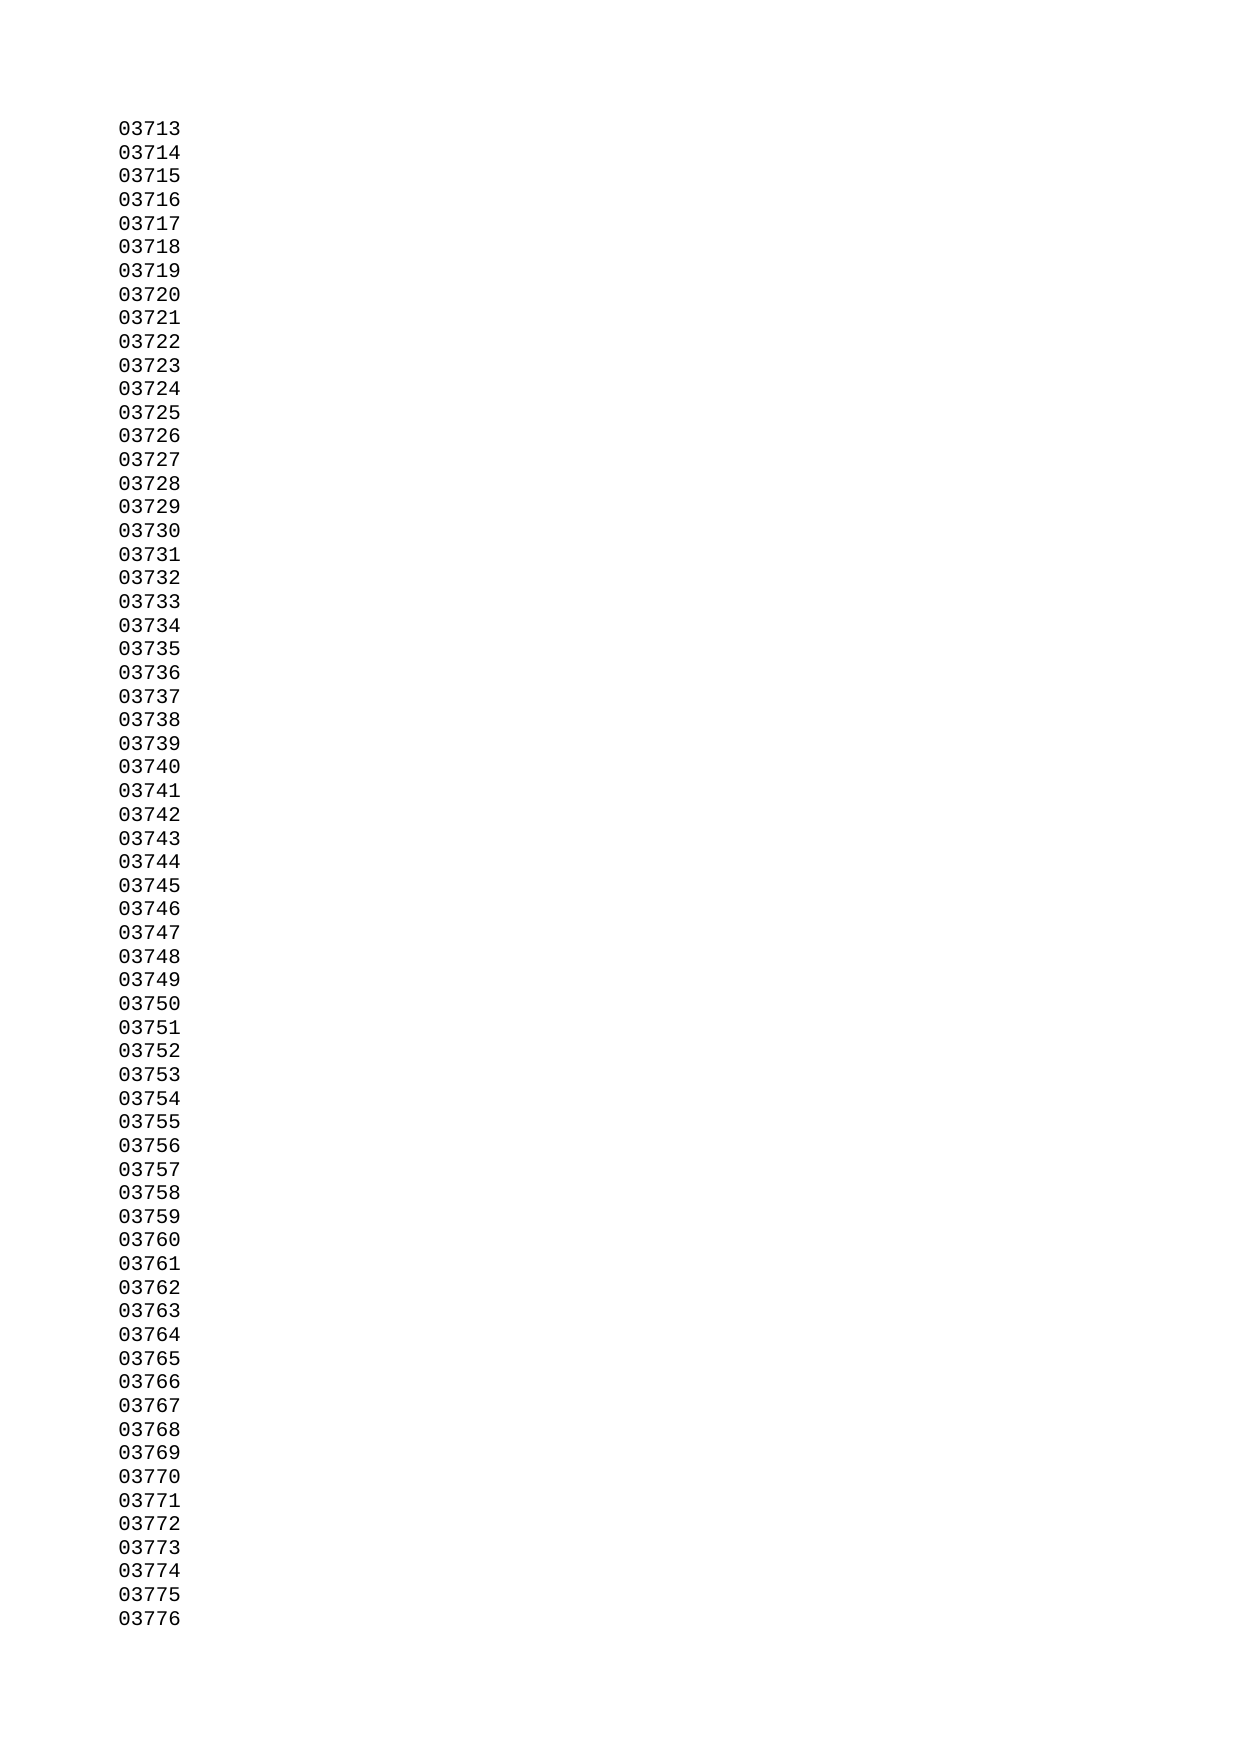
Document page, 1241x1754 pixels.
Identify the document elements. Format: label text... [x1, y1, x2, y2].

text 03716 [118, 189, 1122, 213]
text 03765 [118, 1348, 1122, 1371]
text 03757 [118, 1158, 1122, 1182]
text 03775 [118, 1584, 1122, 1608]
text 03740 [118, 757, 1122, 780]
text 03725 [118, 402, 1122, 426]
text 03768 [118, 1419, 1122, 1442]
text 03742 [118, 804, 1122, 827]
text 03774 [118, 1561, 1122, 1584]
text 03760 [118, 1229, 1122, 1253]
text 03753 [118, 1064, 1122, 1088]
text 03732 [118, 567, 1122, 591]
text 03762 [118, 1277, 1122, 1300]
text 03733 [118, 591, 1122, 615]
text 03737 [118, 686, 1122, 709]
text 03750 [118, 993, 1122, 1017]
text 03722 [118, 331, 1122, 354]
text 03734 [118, 615, 1122, 638]
text 03758 [118, 1182, 1122, 1206]
text 03749 [118, 969, 1122, 993]
text 03717 [118, 213, 1122, 236]
text 03772 [118, 1513, 1122, 1537]
text 03738 [118, 709, 1122, 733]
text 03761 [118, 1253, 1122, 1277]
text 03736 [118, 662, 1122, 686]
text 03739 [118, 733, 1122, 757]
text 03751 [118, 1017, 1122, 1040]
text 03770 [118, 1466, 1122, 1489]
text 03744 [118, 851, 1122, 875]
text 03764 [118, 1324, 1122, 1348]
text 03724 [118, 378, 1122, 402]
text 03720 [118, 284, 1122, 307]
text 03719 [118, 260, 1122, 284]
text 03755 [118, 1111, 1122, 1135]
text 03771 [118, 1489, 1122, 1513]
text 03759 [118, 1206, 1122, 1229]
text 03767 [118, 1395, 1122, 1419]
text 03730 [118, 520, 1122, 544]
text 03743 [118, 827, 1122, 851]
text 03726 [118, 426, 1122, 449]
text 03723 [118, 354, 1122, 378]
text 03721 [118, 307, 1122, 331]
text 03731 [118, 544, 1122, 567]
text 03766 [118, 1371, 1122, 1395]
text 03735 [118, 638, 1122, 662]
text 03769 [118, 1442, 1122, 1466]
text 03728 [118, 473, 1122, 496]
text 03727 [118, 449, 1122, 473]
text 03714 [118, 142, 1122, 165]
text 03763 [118, 1300, 1122, 1324]
text 03718 [118, 236, 1122, 260]
text 03715 [118, 165, 1122, 189]
text 03741 [118, 780, 1122, 804]
text 03752 [118, 1040, 1122, 1064]
text 03745 [118, 875, 1122, 898]
text 03746 [118, 898, 1122, 922]
text 03756 [118, 1135, 1122, 1158]
text 03776 [118, 1608, 1122, 1631]
text 03773 [118, 1537, 1122, 1561]
text 03748 [118, 946, 1122, 969]
text 03729 [118, 496, 1122, 520]
text 03754 [118, 1088, 1122, 1111]
text 03713 [118, 118, 1122, 142]
text 03747 [118, 922, 1122, 946]
